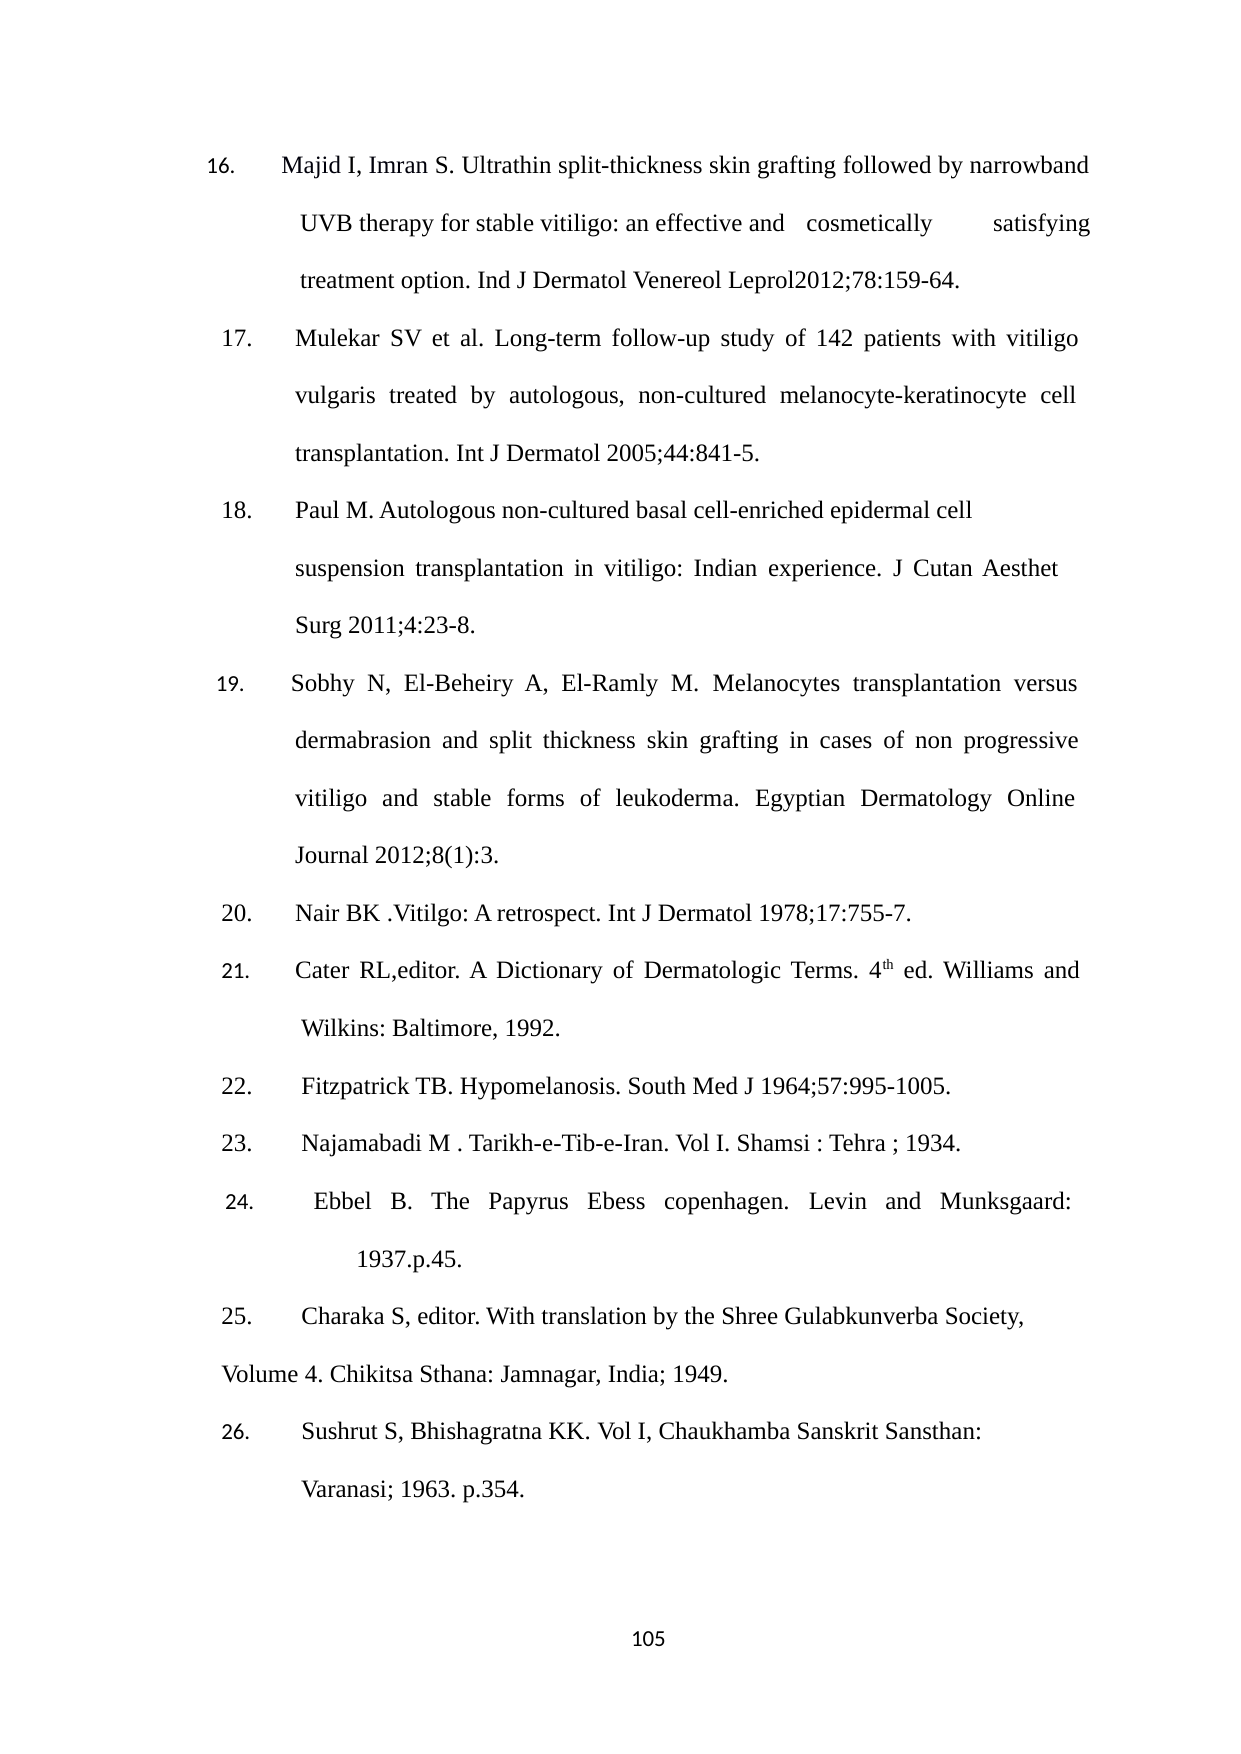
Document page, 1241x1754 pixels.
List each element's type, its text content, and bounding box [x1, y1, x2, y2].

list Majid I, Imran S. Ultrathin split-thickness skin grafting followed by narrowband UVB therapy for stable vitiligo: an effective and cosmetically satisfying treatment option. Ind J Dermatol Venereol Leprol2012;78:159-64. [206, 150, 1090, 294]
list Fitzpatrick TB. Hypomelanosis. South Med J 1964;57:995-1005. [221, 1071, 1090, 1100]
list Nair BK .Vitilgo: A retrospect. Int J Dermatol 1978;17:755-7. [221, 898, 1090, 927]
list Najamabadi M . Tarikh-e-Tib-e-Iran. Vol I. Shamsi : Tehra ; 1934. [221, 1128, 1090, 1157]
list Sushrut S, Bhishagratna KK. Vol I, Chaukhamba Sanskrit Sansthan: Varanasi; 1963. p.354. [221, 1416, 1090, 1503]
list Ebbel B. The Papyrus Ebess copenhagen. Levin and Munksgaard: 1937.p.45. [225, 1186, 1090, 1272]
list Paul M. Autologous non-cultured basal cell-enriched epidermal cell suspension transplantation in vitiligo: Indian experience. J Cutan Aesthet Surg 2011;4:23-8. [221, 495, 1090, 639]
list Cater RL,editor. A Dictionary of Dermatologic Terms. 4th ed. Williams and Wilkins: Baltimore, 1992. [221, 956, 1090, 1042]
list Charaka S, editor. With translation by the Shree Gulabkunverba Society, Volume 4. Chikitsa Sthana: Jamnagar, India; 1949. [221, 1301, 1090, 1387]
list Mulekar SV et al. Long-term follow-up study of 142 patients with vitiligo vulgaris treated by autologous, non-cultured melanocyte-keratinocyte cell transplantation. Int J Dermatol 2005;44:841-5. [221, 323, 1090, 467]
list Sobhy N, El-Beheiry A, El-Ramly M. Melanocytes transplantation versus dermabrasion and split thickness skin grafting in cases of non progressive vitiligo and stable forms of leukoderma. Egyptian Dermatology Online Journal 2012;8(1):3. [216, 668, 1090, 869]
